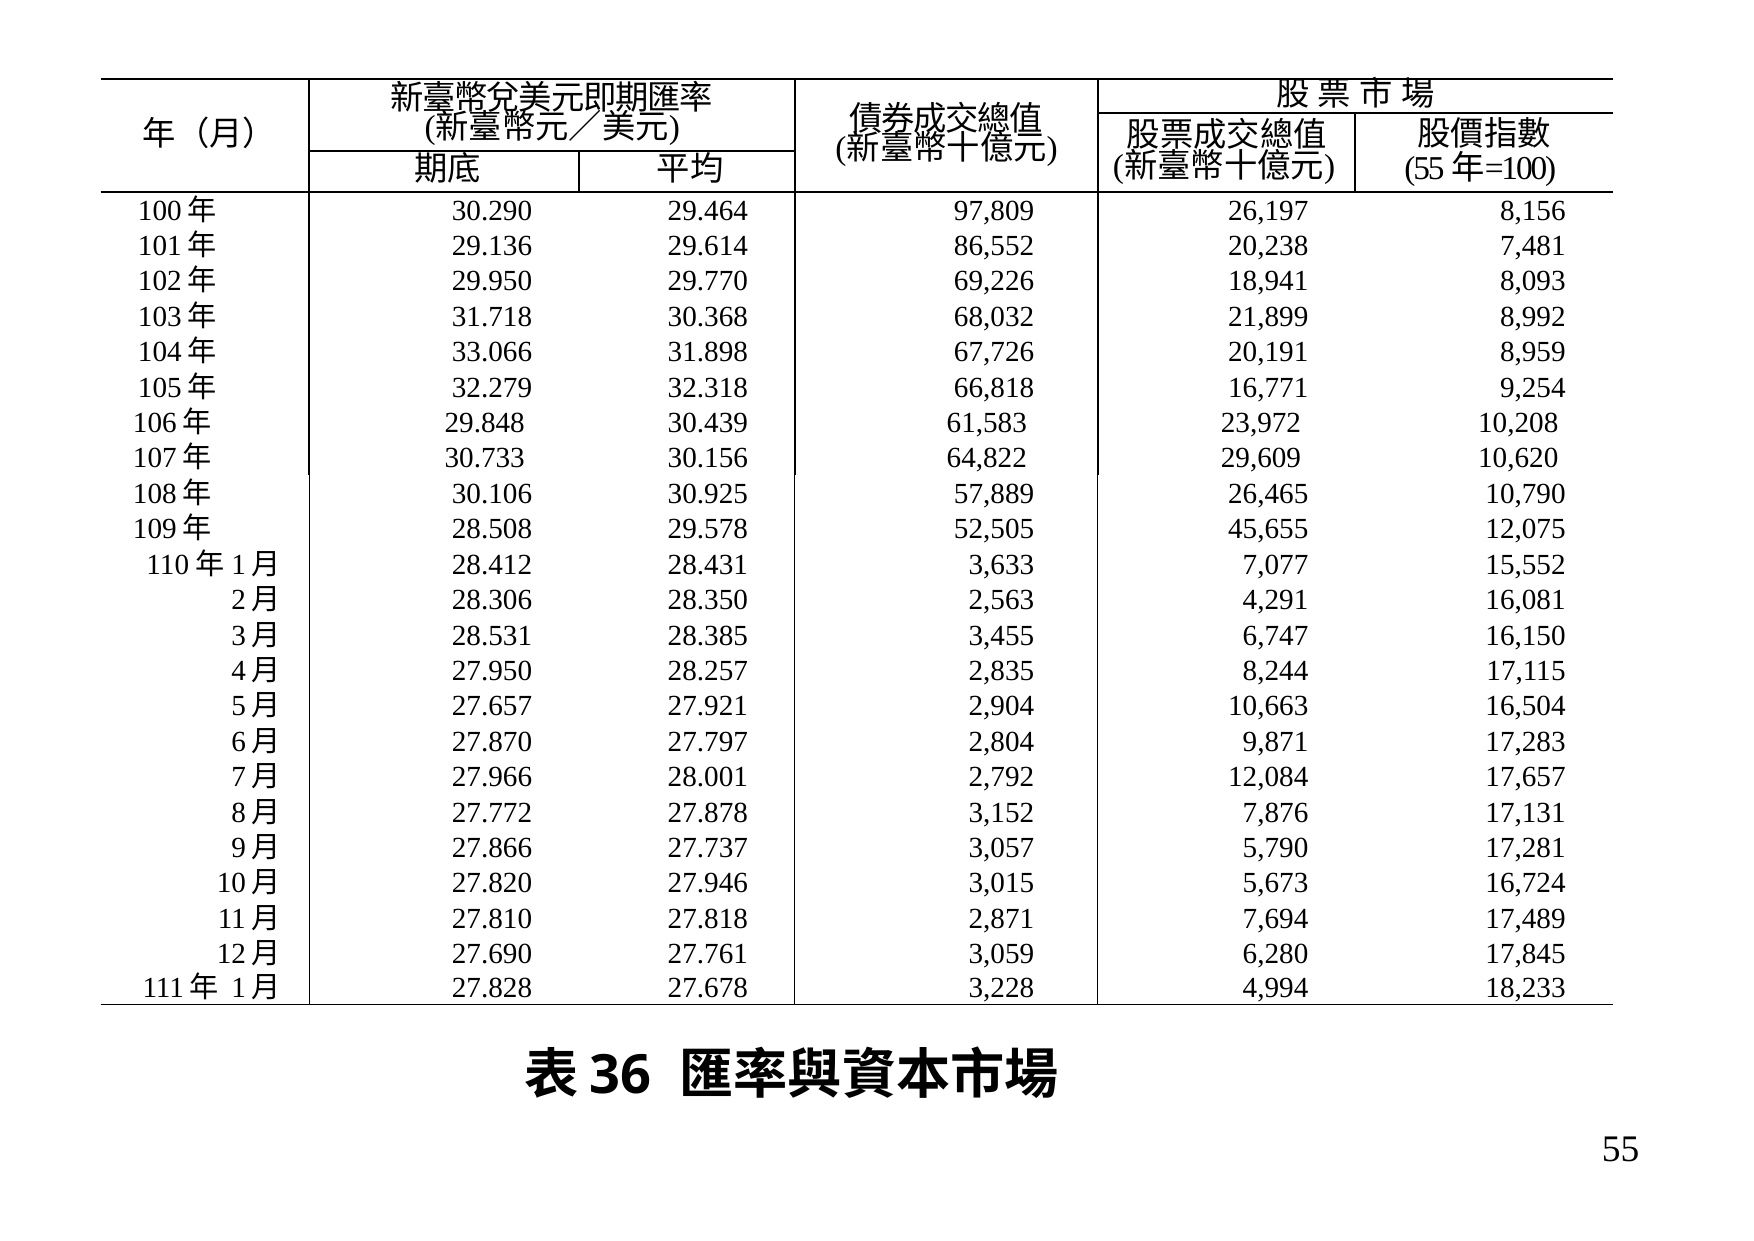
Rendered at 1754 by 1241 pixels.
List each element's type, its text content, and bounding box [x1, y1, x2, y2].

table_cell 27.921 [579, 687, 794, 722]
table_cell 7月 [101, 758, 309, 793]
table_cell 2,835 [795, 652, 1097, 687]
table_cell 8,992 [1355, 298, 1612, 333]
table_cell 103年 [101, 298, 308, 333]
table_cell 27.950 [310, 652, 579, 687]
table_cell 45,655 [1098, 510, 1355, 545]
table_cell 7,876 [1098, 793, 1355, 829]
table_cell 29,609 [1099, 439, 1355, 474]
table_cell 3,059 [795, 935, 1097, 970]
table_cell 9,871 [1098, 723, 1355, 758]
table_cell 26,197 [1099, 193, 1355, 227]
table_cell 111年 1月 [101, 970, 309, 1004]
table_cell 3,015 [795, 864, 1097, 899]
table_cell 29.136 [310, 227, 579, 262]
table_cell 8,244 [1098, 652, 1355, 687]
table_cell 29.848 [310, 404, 579, 439]
table_cell 6月 [101, 723, 309, 758]
table_cell 20,191 [1099, 333, 1355, 368]
table_header 股 票 市 場 [1099, 80, 1612, 112]
table_header 年（月） [101, 80, 308, 191]
table_cell 97,809 [796, 193, 1097, 227]
table_cell 27.761 [579, 935, 794, 970]
table_cell 10,620 [1355, 439, 1612, 474]
subtitle 表36 匯率與資本市場 [103, 1, 1639, 1126]
table_cell 102年 [101, 262, 308, 297]
table_cell 61,583 [796, 404, 1097, 439]
table_cell 27.657 [310, 687, 579, 722]
table_cell 66,818 [796, 368, 1097, 404]
table_cell 21,899 [1099, 298, 1355, 333]
table_cell 5,673 [1098, 864, 1355, 899]
table_cell 30.290 [310, 193, 579, 227]
table_cell 28.257 [579, 652, 794, 687]
table_cell 平均 [580, 152, 794, 191]
table_cell 31.718 [310, 298, 579, 333]
table_cell 16,150 [1355, 616, 1612, 652]
table_cell 16,724 [1355, 864, 1612, 899]
table_cell 期底 [310, 152, 578, 191]
table_cell 101年 [101, 227, 308, 262]
table_cell 2,871 [795, 900, 1097, 935]
table_cell 7,077 [1098, 545, 1355, 581]
table_cell 18,941 [1099, 262, 1355, 297]
table_cell 27.820 [310, 864, 579, 899]
table_cell 29.614 [579, 227, 794, 262]
table_cell 28.385 [579, 616, 794, 652]
table_cell 32.318 [579, 368, 794, 404]
table_cell 17,115 [1355, 652, 1612, 687]
table_cell 86,552 [796, 227, 1097, 262]
table_cell 23,972 [1099, 404, 1355, 439]
table_cell 27.772 [310, 793, 579, 829]
table_cell 32.279 [310, 368, 579, 404]
table_cell 18,233 [1355, 970, 1612, 1004]
table_cell 2,904 [795, 687, 1097, 722]
table_cell 31.898 [579, 333, 794, 368]
table_cell 100年 [101, 193, 308, 227]
table_cell 27.966 [310, 758, 579, 793]
table_cell 30.925 [579, 475, 794, 510]
table_cell 105年 [101, 368, 308, 404]
table_cell 30.733 [310, 439, 579, 474]
table_cell 27.946 [579, 864, 794, 899]
table_cell 2,804 [795, 723, 1097, 758]
table_cell 29.950 [310, 262, 579, 297]
table_cell 10月 [101, 864, 309, 899]
table_cell 17,281 [1355, 829, 1612, 864]
table_cell 17,131 [1355, 793, 1612, 829]
table_cell 10,790 [1355, 475, 1612, 510]
table_cell 3,633 [795, 545, 1097, 581]
table_cell 67,726 [796, 333, 1097, 368]
table_cell 11月 [101, 900, 309, 935]
table_cell 10,208 [1355, 404, 1612, 439]
table_cell 4月 [101, 652, 309, 687]
table_cell 107年 [101, 439, 308, 474]
table_cell 4,291 [1098, 581, 1355, 616]
table_cell 27.818 [579, 900, 794, 935]
table_cell 7,694 [1098, 900, 1355, 935]
table_cell 9月 [101, 829, 309, 864]
table_header 債券成交總值 (新臺幣十億元) [796, 80, 1097, 191]
table_cell 27.810 [310, 900, 579, 935]
table_header 新臺幣兌美元即期匯率 (新臺幣元／美元) [310, 80, 794, 150]
table_cell 12,075 [1355, 510, 1612, 545]
table_cell 3,455 [795, 616, 1097, 652]
table_cell 30.439 [579, 404, 794, 439]
table_cell 28.001 [579, 758, 794, 793]
table_cell 27.690 [310, 935, 579, 970]
table_cell 17,845 [1355, 935, 1612, 970]
table_cell 30.106 [310, 475, 579, 510]
table_cell 27.878 [579, 793, 794, 829]
table_cell 33.066 [310, 333, 579, 368]
table_cell 28.350 [579, 581, 794, 616]
table_cell 股票成交總值 (新臺幣十億元) [1099, 114, 1354, 191]
table_cell 3,228 [795, 970, 1097, 1004]
table_cell 27.797 [579, 723, 794, 758]
table_cell 6,747 [1098, 616, 1355, 652]
table_cell 10,663 [1098, 687, 1355, 722]
table_cell 17,657 [1355, 758, 1612, 793]
table_cell 57,889 [795, 475, 1097, 510]
table_cell 8,093 [1355, 262, 1612, 297]
table_cell 20,238 [1099, 227, 1355, 262]
table_cell 9,254 [1355, 368, 1612, 404]
table_cell 28.431 [579, 545, 794, 581]
table_cell 27.866 [310, 829, 579, 864]
table_cell 4,994 [1098, 970, 1355, 1004]
table_cell 7,481 [1355, 227, 1612, 262]
table_cell 2月 [101, 581, 309, 616]
table_cell 16,504 [1355, 687, 1612, 722]
table_cell 68,032 [796, 298, 1097, 333]
table_cell 16,081 [1355, 581, 1612, 616]
table_cell 15,552 [1355, 545, 1612, 581]
table_cell 2,563 [795, 581, 1097, 616]
table_cell 2,792 [795, 758, 1097, 793]
table_cell 30.156 [579, 439, 794, 474]
table_cell 28.508 [310, 510, 579, 545]
table_cell 12,084 [1098, 758, 1355, 793]
table_cell 52,505 [795, 510, 1097, 545]
table_cell 27.870 [310, 723, 579, 758]
table_cell 110年 1月 [101, 545, 309, 581]
table_cell 股價指數 (55年=100) [1356, 114, 1612, 191]
table_cell 5月 [101, 687, 309, 722]
table_cell 30.368 [579, 298, 794, 333]
table_cell 28.531 [310, 616, 579, 652]
table_cell 8月 [101, 793, 309, 829]
table_cell 16,771 [1099, 368, 1355, 404]
table_cell 8,959 [1355, 333, 1612, 368]
table_cell 29.464 [579, 193, 794, 227]
table_cell 3,152 [795, 793, 1097, 829]
table_cell 27.678 [579, 970, 794, 1004]
table_cell 12月 [101, 935, 309, 970]
table_cell 27.828 [310, 970, 579, 1004]
table_cell 17,283 [1355, 723, 1612, 758]
table_cell 106年 [101, 404, 308, 439]
table_cell 69,226 [796, 262, 1097, 297]
table_cell 29.770 [579, 262, 794, 297]
table_cell 29.578 [579, 510, 794, 545]
table_cell 104年 [101, 333, 308, 368]
table_cell 64,822 [796, 439, 1097, 474]
table_cell 17,489 [1355, 900, 1612, 935]
table_cell 8,156 [1355, 193, 1612, 227]
table_cell 6,280 [1098, 935, 1355, 970]
table_cell 5,790 [1098, 829, 1355, 864]
table_cell 28.412 [310, 545, 579, 581]
table_cell 108年 [101, 475, 309, 510]
table_cell 109年 [101, 510, 309, 545]
table_cell 3月 [101, 616, 309, 652]
table_cell 26,465 [1098, 475, 1355, 510]
table_cell 28.306 [310, 581, 579, 616]
table_cell 27.737 [579, 829, 794, 864]
table_cell 3,057 [795, 829, 1097, 864]
